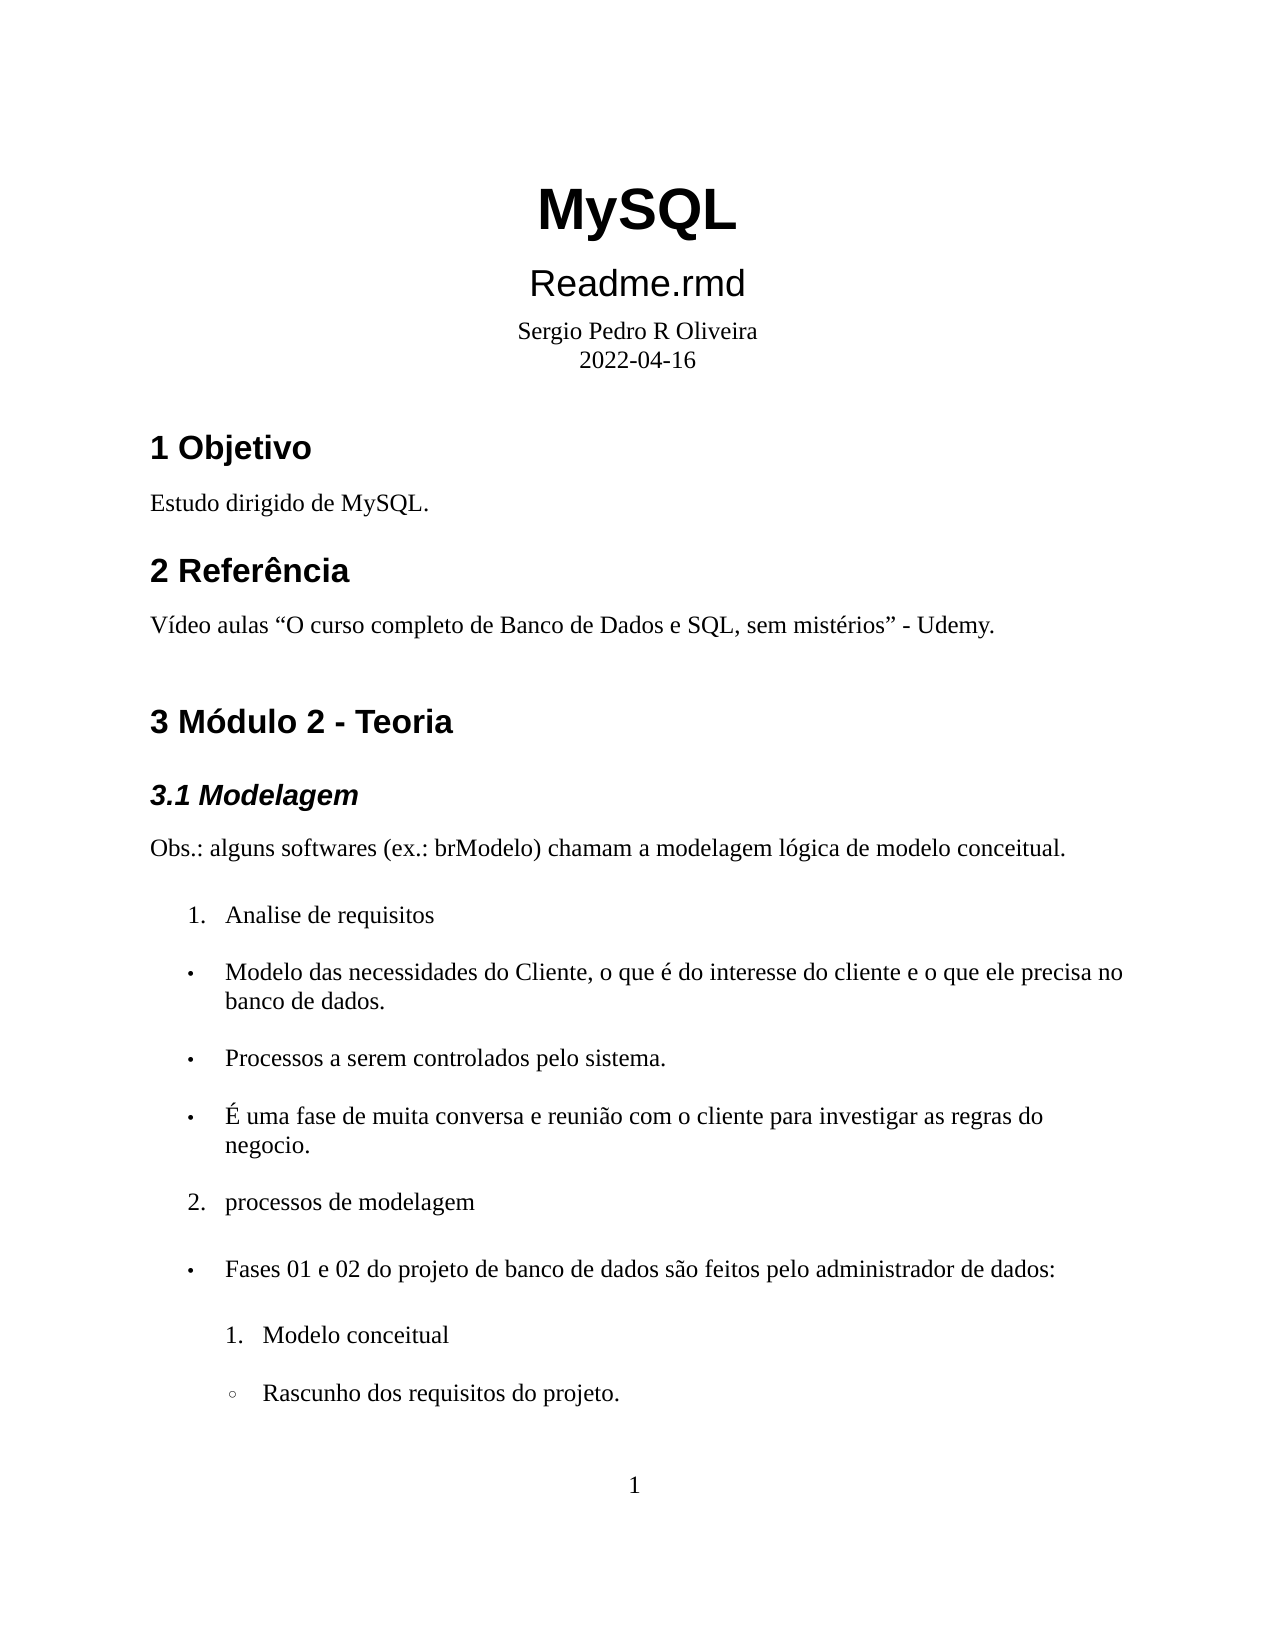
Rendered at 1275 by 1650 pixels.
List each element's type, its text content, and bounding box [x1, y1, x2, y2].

list Fases 01 e 02 do projeto de banco de dados são feitos pelo administrador de dados: [187, 1254, 1125, 1311]
text Vídeo aulas “O curso completo de Banco de Dados e SQL, sem mistérios” - Udemy. [150, 611, 1125, 639]
subtitle 1 Objetivo [150, 428, 1125, 466]
list Analise de requisitos [187, 900, 1125, 957]
list É uma fase de muita conversa e reunião com o cliente para investigar as regras do negocio. [187, 1101, 1125, 1187]
subtitle Readme.rmd [150, 261, 1125, 304]
text 2022-04-16 [150, 345, 1125, 374]
list Modelo conceitual [225, 1320, 1125, 1378]
text Obs.: alguns softwares (ex.: brModelo) chamam a modelagem lógica de modelo conceitual. [150, 833, 1125, 891]
text Estudo dirigido de MySQL. [150, 488, 1125, 517]
title MySQL [150, 175, 1125, 242]
text Sergio Pedro R Oliveira [150, 316, 1125, 345]
list Processos a serem controlados pelo sistema. [187, 1043, 1125, 1101]
list Modelo das necessidades do Cliente, o que é do interesse do cliente e o que ele precisa no banco de dados. [187, 957, 1125, 1043]
list processos de modelagem [187, 1187, 1125, 1245]
subtitle 3 Módulo 2 - Teoria [150, 702, 1125, 741]
subtitle 2 Referência [150, 551, 1125, 589]
subtitle 3.1 Modelagem [150, 778, 1125, 812]
list Rascunho dos requisitos do projeto. [225, 1378, 1125, 1435]
